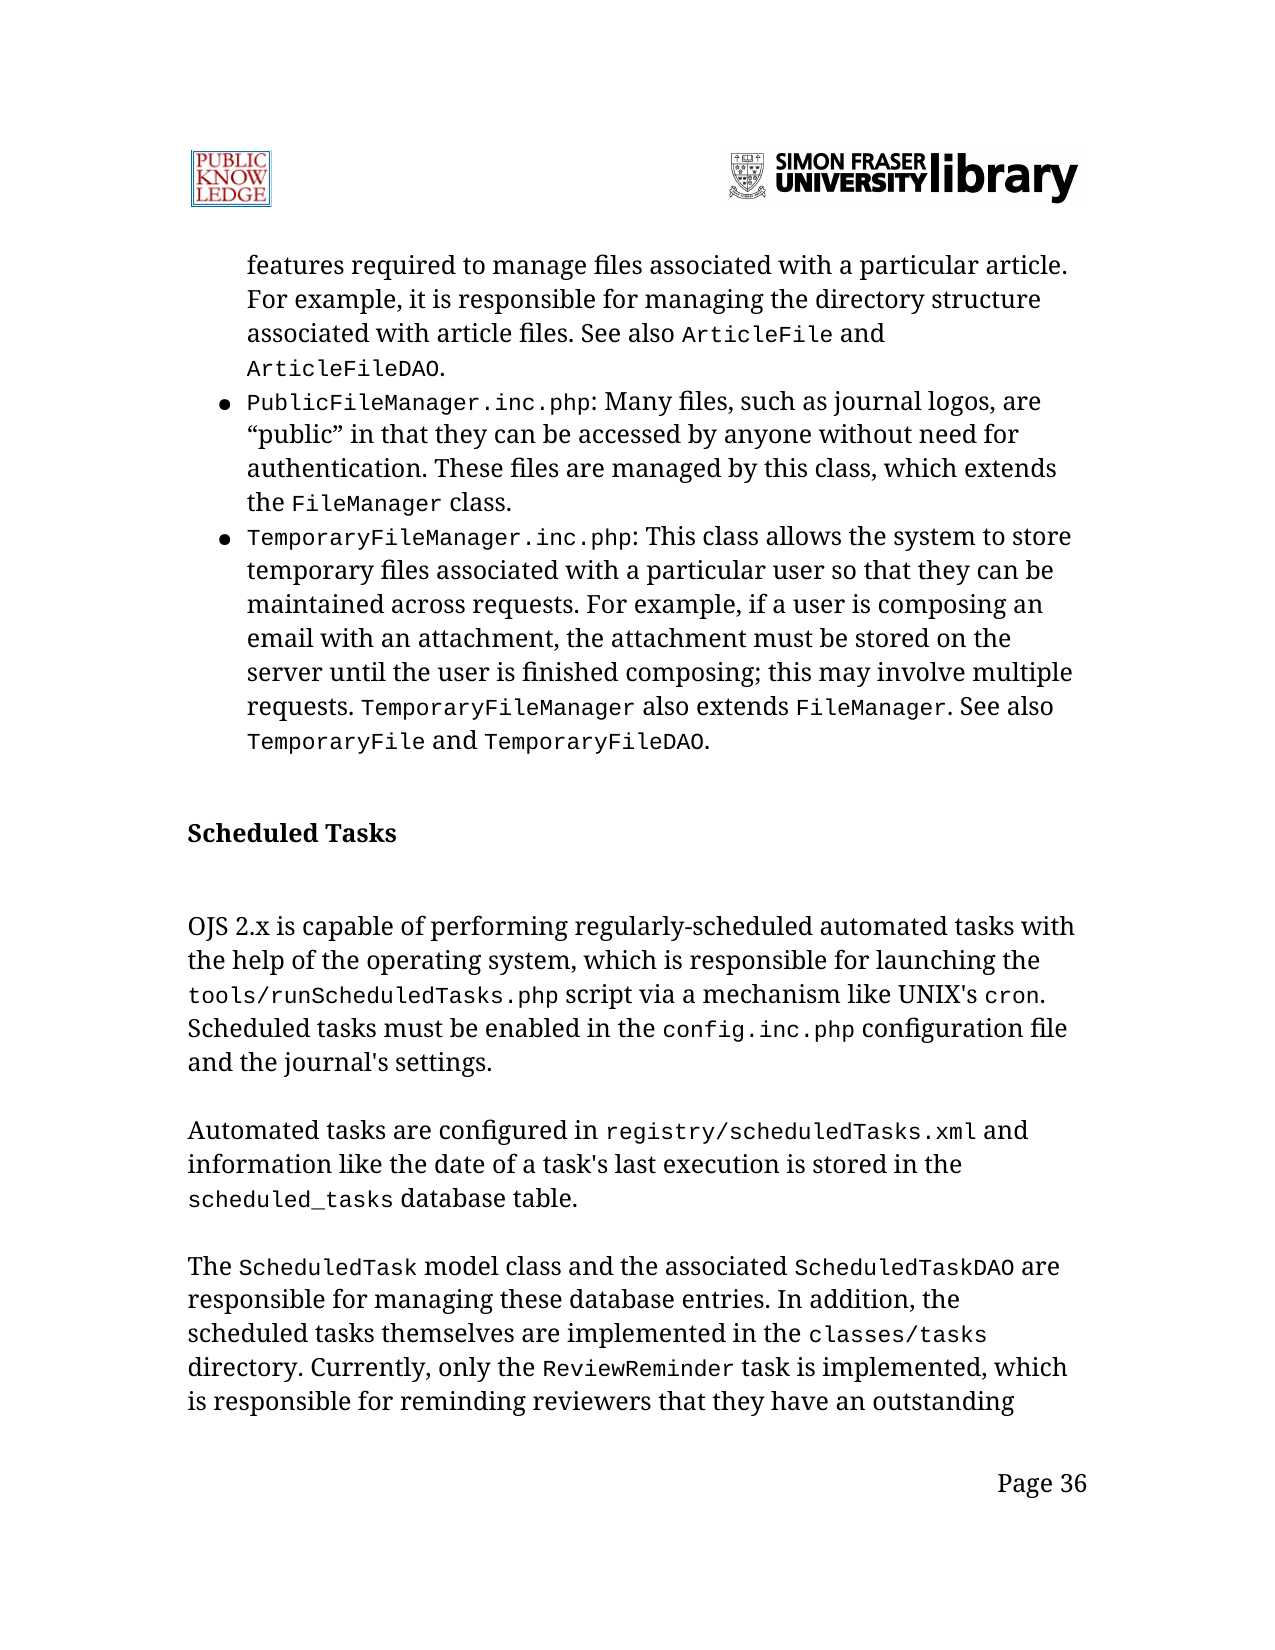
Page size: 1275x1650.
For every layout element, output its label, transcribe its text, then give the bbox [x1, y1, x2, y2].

picture [193, 150, 272, 205]
subtitle Scheduled Tasks [187, 816, 1087, 850]
list PublicFileManager.inc.php: Many files, such as journal logos, are “public” in that they can be accessed by anyone without need for authentication. These files are managed by this class, which extends the FileManager class. [217, 383, 1087, 519]
list TemporaryFileManager.inc.php: This class allows the system to store temporary files associated with a particular user so that they can be maintained across requests. For example, if a user is composing an email with an attachment, the attachment must be stored on the server until the user is finished composing; this may involve multiple requests. TemporaryFileManager also extends FileManager. See also TemporaryFile and TemporaryFileDAO. [217, 519, 1087, 757]
text The ScheduledTask model class and the associated ScheduledTaskDAO are responsible for managing these database entries. In addition, the scheduled tasks themselves are implemented in the classes/tasks directory. Currently, only the ReviewReminder task is implemented, which is responsible for reminding reviewers that they have an outstanding [187, 1248, 1087, 1418]
list features required to manage files associated with a particular article. For example, it is responsible for managing the directory structure associated with article files. See also ArticleFile and ArticleFileDAO. [217, 247, 1087, 383]
text OJS 2.x is capable of performing regularly-scheduled automated tasks with the help of the operating system, which is responsible for launching the tools/runScheduledTasks.php script via a mechanism like UNIX's cron. Scheduled tasks must be enabled in the config.inc.php configuration file and the journal's settings. [187, 909, 1087, 1078]
text Automated tasks are configured in registry/scheduledTasks.xml and information like the date of a task's last execution is stored in the scheduled_tasks database table. [187, 1112, 1087, 1214]
picture [723, 150, 1083, 207]
